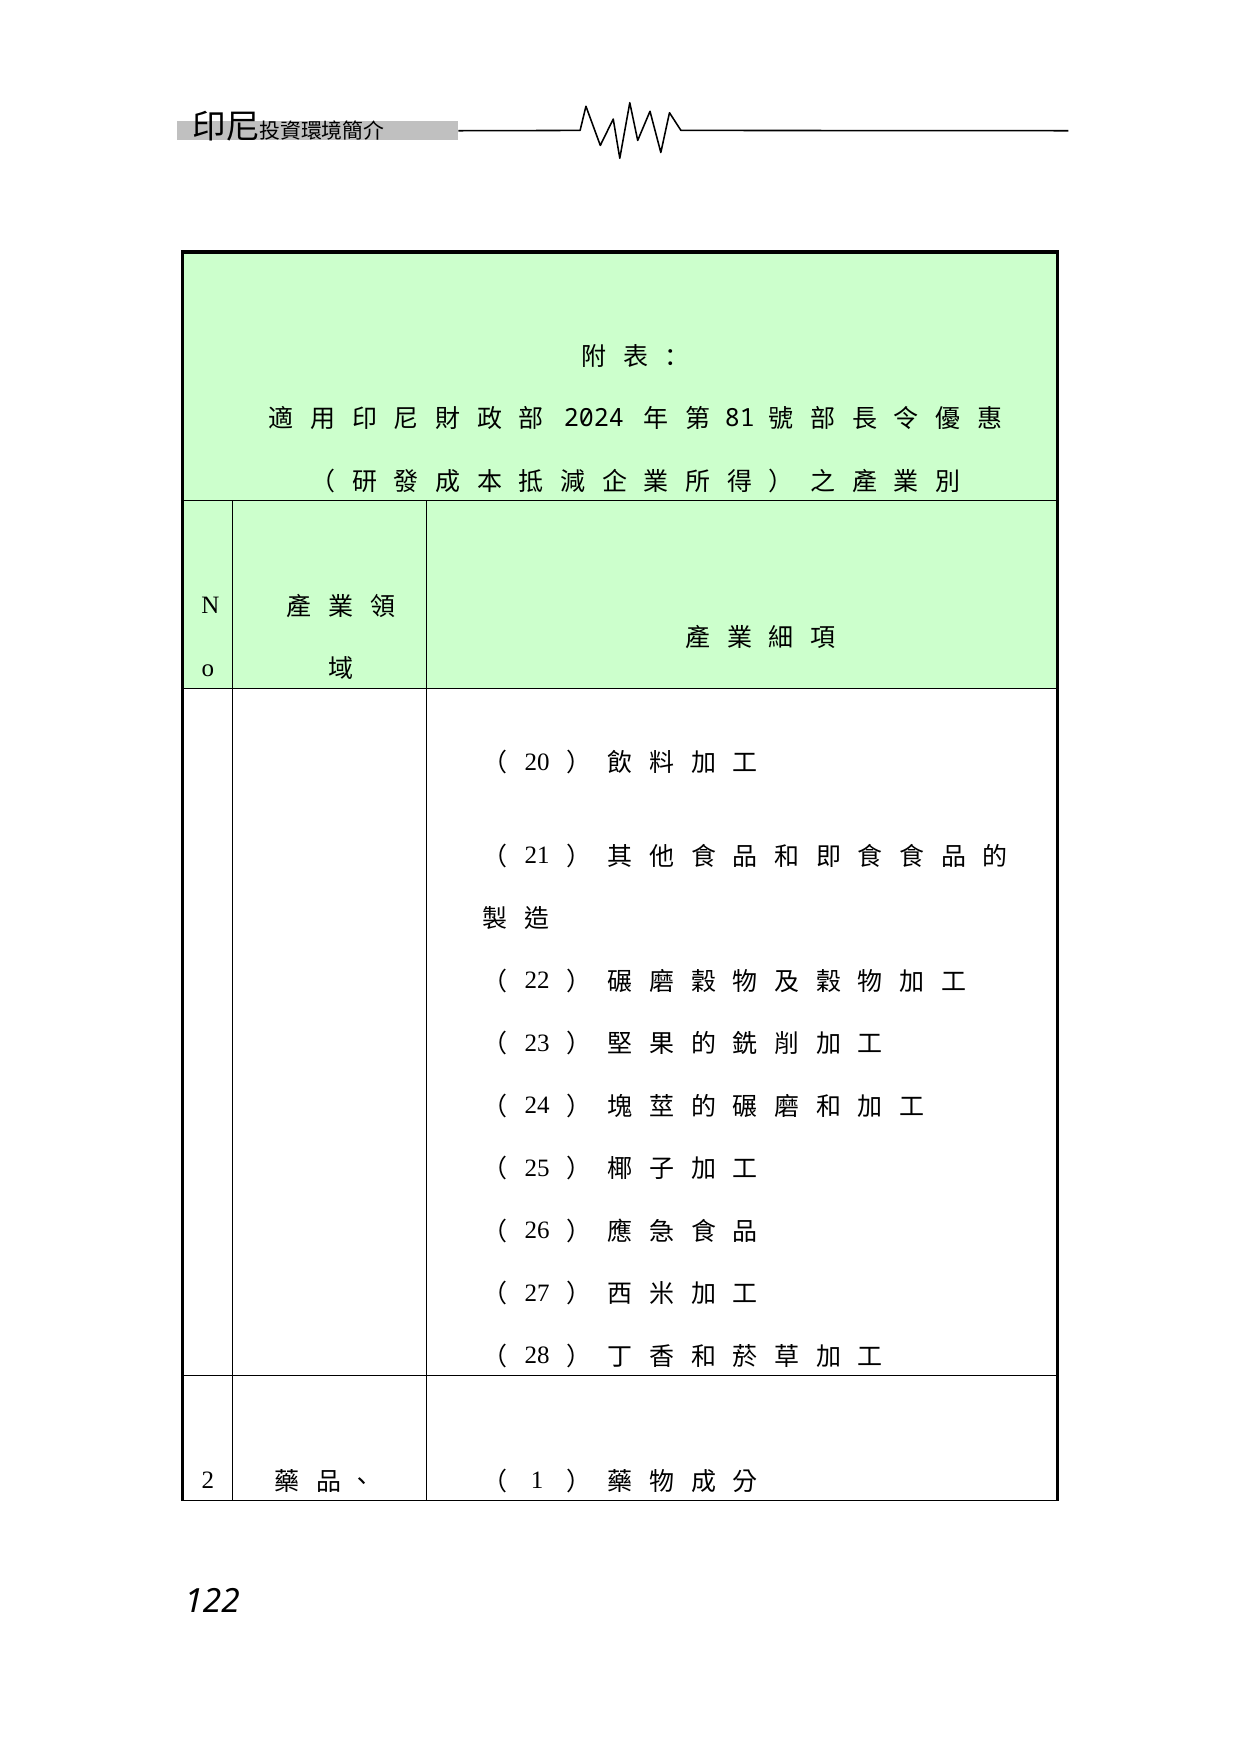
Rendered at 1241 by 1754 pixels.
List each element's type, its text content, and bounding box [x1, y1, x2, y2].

table_header 附表： 適用印尼財政部2024年第81號部長令優惠（研發成本抵減企業所得）之產業別 [184, 254, 1056, 500]
table_cell （1）藥物成分 [427, 1376, 1056, 1500]
table_cell No [184, 501, 232, 688]
table_cell [184, 689, 232, 1375]
table_cell 2 [184, 1376, 232, 1500]
table_cell （20）飲料加工 （21）其他食品和即食食品的製造 （22）碾磨穀物及穀物加工 （23）堅果的銑削加工 （24）塊莖的碾磨和加工 （25）椰子加工 （26）應急食品 （27）西米加工 （28）丁香和菸草加工 [427, 689, 1056, 1375]
table_cell 產業細項 [427, 501, 1056, 688]
table_cell 藥品、 [233, 1376, 426, 1500]
table_cell [233, 689, 426, 1375]
table_cell 產業領域 [233, 501, 426, 688]
